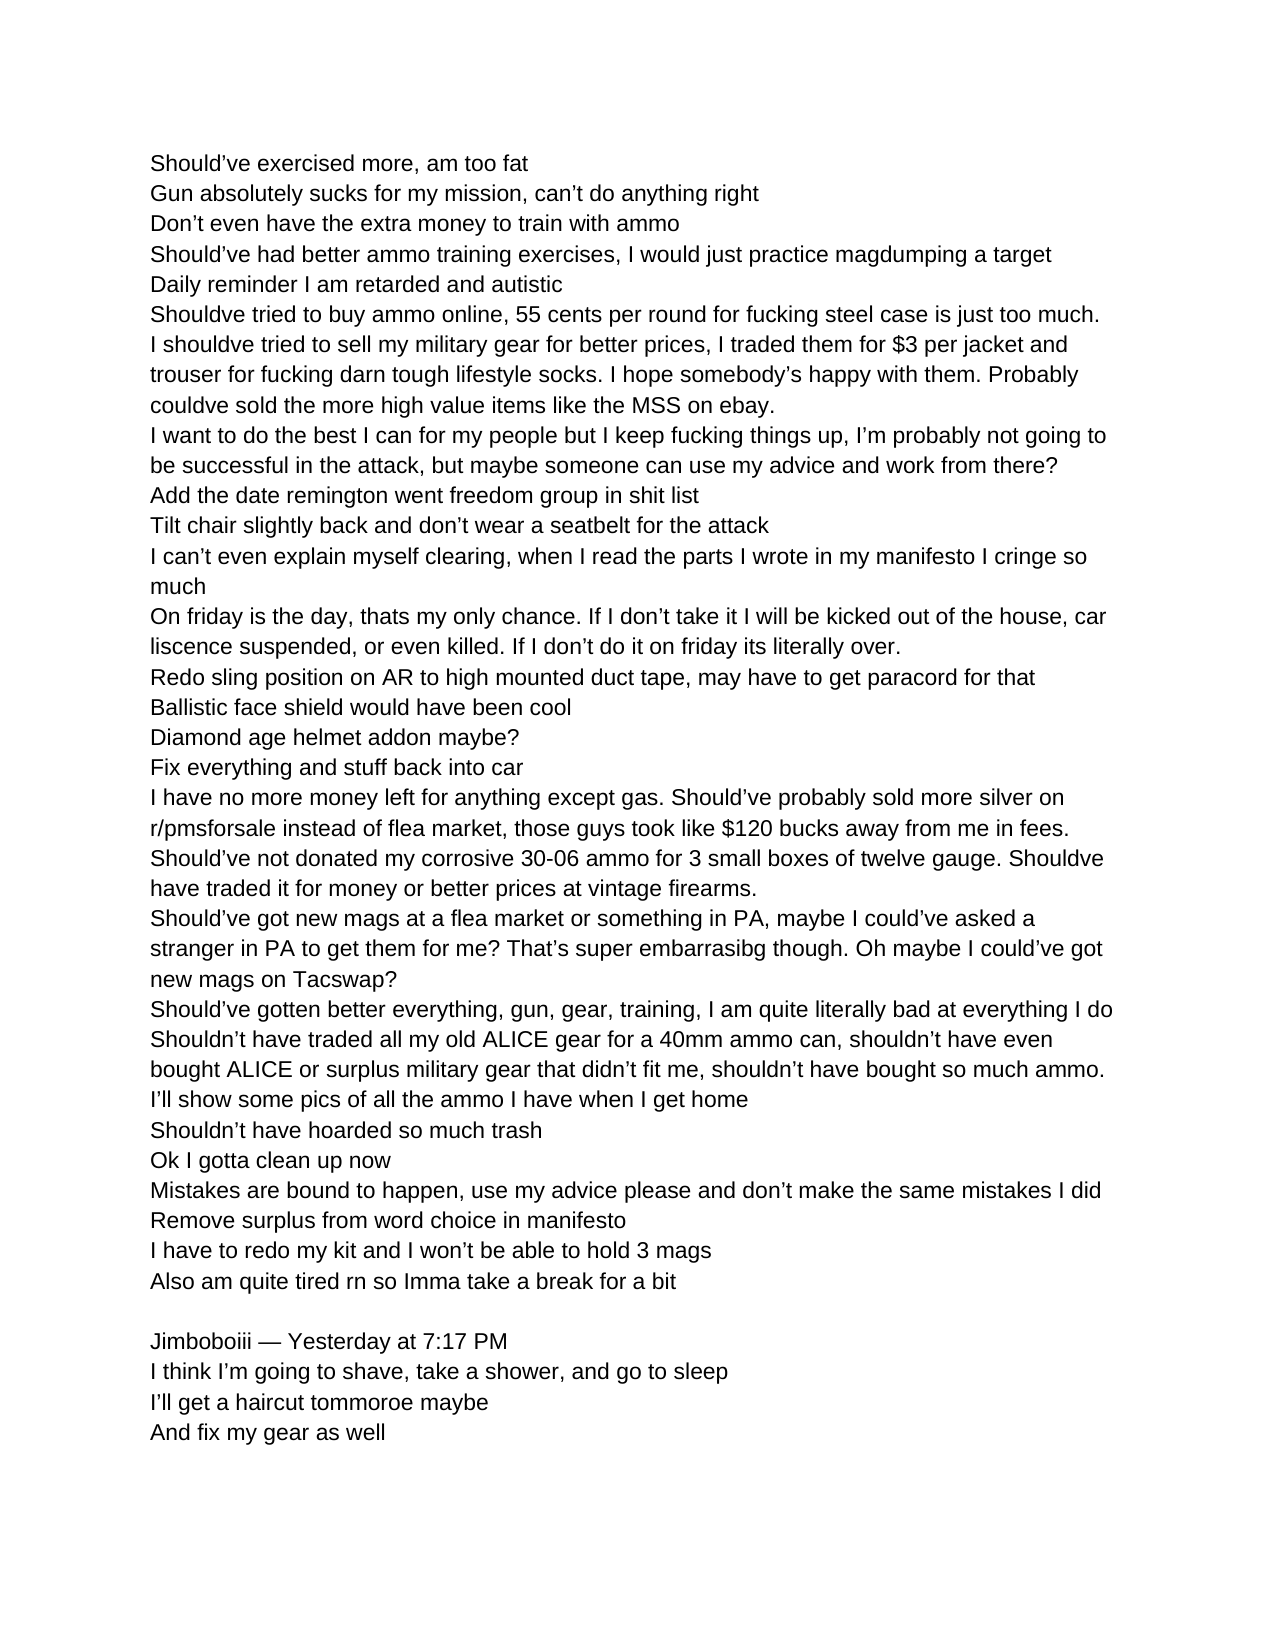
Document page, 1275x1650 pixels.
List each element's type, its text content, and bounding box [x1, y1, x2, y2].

text I want to do the best I can for my people but I keep fucking things up, I’m probably not going to be successful in the attack, but maybe someone can use my advice and work from there? [150, 422, 1125, 478]
text Jimboboiii — Yesterday at 7:17 PM [150, 1328, 1125, 1354]
text I’ll get a haircut tommoroe maybe [150, 1388, 1125, 1415]
text Mistakes are bound to happen, use my advice please and don’t make the same mistakes I did [150, 1177, 1125, 1203]
text I think I’m going to shave, take a shower, and go to sleep [150, 1358, 1125, 1385]
text Gun absolutely sucks for my mission, can’t do anything right [150, 180, 1125, 207]
text Remove surplus from word choice in manifesto [150, 1207, 1125, 1234]
text Don’t even have the extra money to train with ammo [150, 210, 1125, 237]
text Shouldn’t have hoarded so much trash [150, 1117, 1125, 1143]
text Should’ve not donated my corrosive 30-06 ammo for 3 small boxes of twelve gauge. Shouldve have traded it for money or better prices at vintage firearms. [150, 845, 1125, 901]
text Add the date remington went freedom group in shit list [150, 482, 1125, 509]
text I shouldve tried to sell my military gear for better prices, I traded them for $3 per jacket and trouser for fucking darn tough lifestyle socks. I hope somebody’s happy with them. Probably couldve sold the more high value items like the MSS on ebay. [150, 331, 1125, 418]
text On friday is the day, thats my only chance. If I don’t take it I will be kicked out of the house, car liscence suspended, or even killed. If I don’t do it on friday its literally over. [150, 603, 1125, 660]
text I have to redo my kit and I won’t be able to hold 3 mags [150, 1237, 1125, 1264]
text Should’ve exercised more, am too fat [150, 150, 1125, 176]
text Redo sling position on AR to high mounted duct tape, may have to get paracord for that [150, 663, 1125, 690]
text Should’ve had better ammo training exercises, I would just practice magdumping a target [150, 241, 1125, 267]
text Tilt chair slightly back and don’t wear a seatbelt for the attack [150, 512, 1125, 539]
text Shouldve tried to buy ammo online, 55 cents per round for fucking steel case is just too much. [150, 301, 1125, 327]
text Fix everything and stuff back into car [150, 754, 1125, 781]
text Diamond age helmet addon maybe? [150, 724, 1125, 750]
text Daily reminder I am retarded and autistic [150, 271, 1125, 297]
text I can’t even explain myself clearing, when I read the parts I wrote in my manifesto I cringe so much [150, 543, 1125, 599]
text And fix my gear as well [150, 1419, 1125, 1445]
text I have no more money left for anything except gas. Should’ve probably sold more silver on r/pmsforsale instead of flea market, those guys took like $120 bucks away from me in fees. [150, 784, 1125, 841]
text Ballistic face shield would have been cool [150, 694, 1125, 720]
text Should’ve got new mags at a flea market or something in PA, maybe I could’ve asked a stranger in PA to get them for me? That’s super embarrasibg though. Oh maybe I could’ve got new mags on Tacswap? [150, 905, 1125, 992]
text Ok I gotta clean up now [150, 1147, 1125, 1173]
text Shouldn’t have traded all my old ALICE gear for a 40mm ammo can, shouldn’t have even bought ALICE or surplus military gear that didn’t fit me, shouldn’t have bought so much ammo. I’ll show some pics of all the ammo I have when I get home [150, 1026, 1125, 1113]
text Should’ve gotten better everything, gun, gear, training, I am quite literally bad at everything I do [150, 996, 1125, 1022]
text Also am quite tired rn so Imma take a break for a bit [150, 1268, 1125, 1294]
